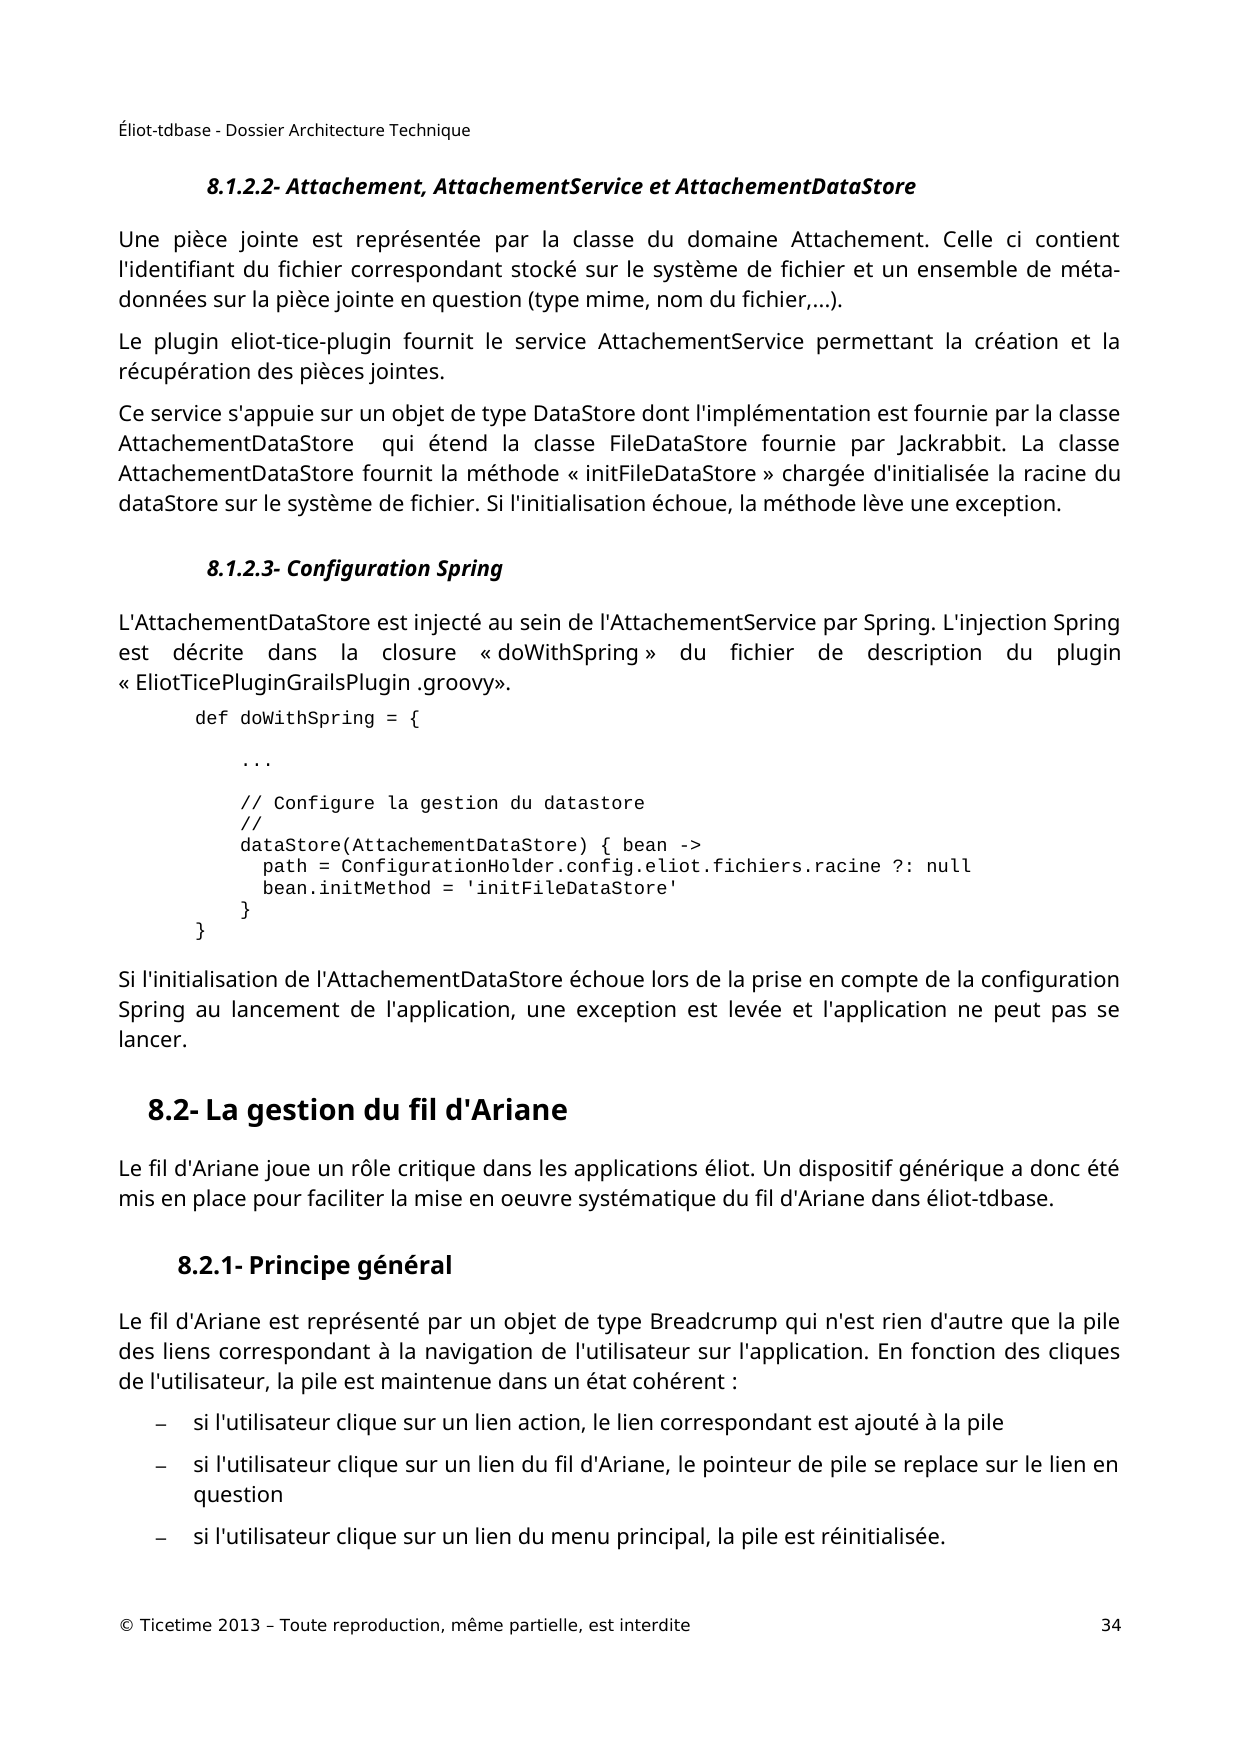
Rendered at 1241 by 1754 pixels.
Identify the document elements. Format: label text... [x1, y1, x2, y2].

text path = ConfigurationHolder.config.eliot.fichiers.racine ?: null [195, 857, 1122, 879]
text Une pièce jointe est représentée par la classe du domaine Attachement. Celle ci contient l'identifiant du fichier correspondant stocké sur le système de fichier et un ensemble de méta-données sur la pièce jointe en question (type mime, nom du fichier,...). [118, 224, 1122, 314]
text ... [195, 751, 1122, 772]
text bean.initMethod = 'initFileDataStore' [195, 879, 1122, 900]
text dataStore(AttachementDataStore) { bean -> [195, 836, 1122, 857]
text Le fil d'Ariane joue un rôle critique dans les applications éliot. Un dispositif générique a donc été mis en place pour faciliter la mise en oeuvre systématique du fil d'Ariane dans éliot-tdbase. [118, 1152, 1122, 1212]
text def doWithSpring = { [195, 709, 1122, 730]
text } [195, 921, 1122, 942]
text // [195, 815, 1122, 836]
subtitle La gestion du fil d'Ariane [118, 1089, 1122, 1129]
list si l'utilisateur clique sur un lien du fil d'Ariane, le pointeur de pile se replace sur le lien en question [156, 1449, 1122, 1509]
text Si l'initialisation de l'AttachementDataStore échoue lors de la prise en compte de la configuration Spring au lancement de l'application, une exception est levée et l'application ne peut pas se lancer. [118, 964, 1122, 1054]
list si l'utilisateur clique sur un lien action, le lien correspondant est ajouté à la pile [156, 1407, 1122, 1437]
subtitle Configuration Spring [118, 553, 1122, 583]
subtitle Principe général [118, 1248, 1122, 1282]
text Le fil d'Ariane est représenté par un objet de type Breadcrump qui n'est rien d'autre que la pile des liens correspondant à la navigation de l'utilisateur sur l'application. En fonction des cliques de l'utilisateur, la pile est maintenue dans un état cohérent : [118, 1306, 1122, 1396]
subtitle Attachement, AttachementService et AttachementDataStore [118, 171, 1122, 201]
text // Configure la gestion du datastore [195, 794, 1122, 815]
list si l'utilisateur clique sur un lien du menu principal, la pile est réinitialisée. [156, 1521, 1122, 1551]
text Le plugin eliot-tice-plugin fournit le service AttachementService permettant la création et la récupération des pièces jointes. [118, 326, 1122, 386]
text L'AttachementDataStore est injecté au sein de l'AttachementService par Spring. L'injection Spring est décrite dans la closure « doWithSpring » du fichier de description du plugin « EliotTicePluginGrailsPlugin .groovy». [118, 607, 1122, 697]
text } [195, 900, 1122, 921]
text Ce service s'appuie sur un objet de type DataStore dont l'implémentation est fournie par la classe AttachementDataStore qui étend la classe FileDataStore fournie par Jackrabbit. La classe AttachementDataStore fournit la méthode « initFileDataStore » chargée d'initialisée la racine du dataStore sur le système de fichier. Si l'initialisation échoue, la méthode lève une exception. [118, 398, 1122, 518]
